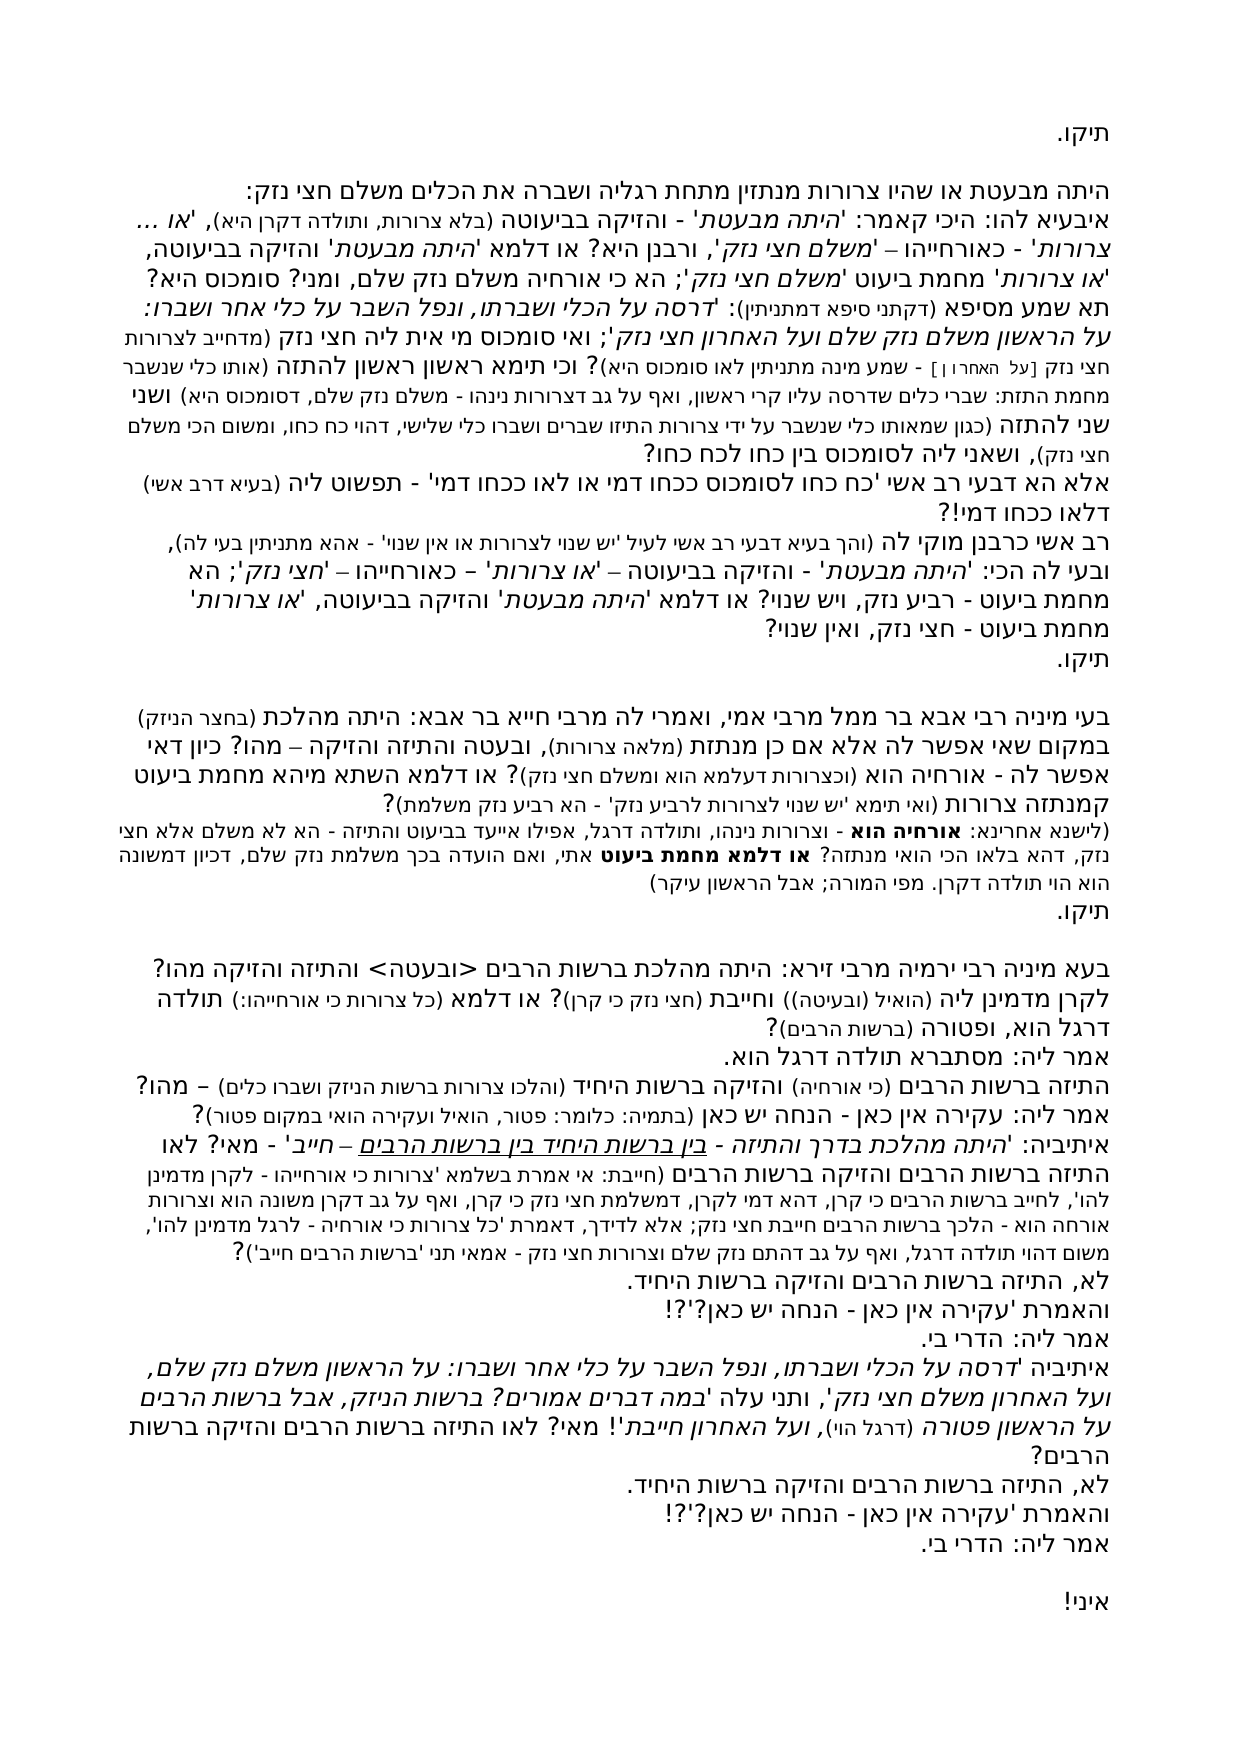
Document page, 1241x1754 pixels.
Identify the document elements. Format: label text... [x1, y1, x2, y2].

text איני! [118, 1587, 1110, 1616]
text אמר ליה: מסתברא תולדה דרגל הוא. [118, 1042, 1110, 1071]
text לא, התיזה ברשות הרבים והזיקה ברשות היחיד. [118, 1266, 1110, 1295]
text איבעיא להו: היכי קאמר: 'היתה מבעטת' - והזיקה בביעוטה (בלא צרורות, ותולדה דקרן היא), 'או ... צרורות' - כאורחייהו – 'משלם חצי נזק', ורבנן היא? או דלמא 'היתה מבעטת' והזיקה בביעוטה, 'או צרורות' מחמת ביעוט 'משלם חצי נזק'; הא כי אורחיה משלם נזק שלם, ומני? סומכוס היא? [118, 205, 1110, 293]
text והאמרת 'עקירה אין כאן - הנחה יש כאן?'?! [118, 1500, 1110, 1529]
text והאמרת 'עקירה אין כאן - הנחה יש כאן?'?! [118, 1295, 1110, 1324]
text התיזה ברשות הרבים (כי אורחיה) והזיקה ברשות היחיד (והלכו צרורות ברשות הניזק ושברו כלים) – מהו? [118, 1071, 1110, 1101]
text בעי מיניה רבי אבא בר ממל מרבי אמי, ואמרי לה מרבי חייא בר אבא: היתה מהלכת (בחצר הניזק) במקום שאי אפשר לה אלא אם כן מנתזת (מלאה צרורות), ובעטה והתיזה והזיקה – מהו? כיון דאי אפשר לה - אורחיה הוא (וכצרורות דעלמא הוא ומשלם חצי נזק)? או דלמא השתא מיהא מחמת ביעוט קמנתזה צרורות (ואי תימא 'יש שנוי לצרורות לרביע נזק' - הא רביע נזק משלמת)? [118, 702, 1110, 819]
text אמר ליה: עקירה אין כאן - הנחה יש כאן (בתמיה: כלומר: פטור, הואיל ועקירה הואי במקום פטור)? [118, 1101, 1110, 1130]
text תיקו. [118, 118, 1110, 147]
text תיקו. [118, 897, 1110, 926]
text תא שמע מסיפא (דקתני סיפא דמתניתין): 'דרסה על הכלי ושברתו, ונפל השבר על כלי אחר ושברו: על הראשון משלם נזק שלם ועל האחרון חצי נזק'; ואי סומכוס מי אית ליה חצי נזק (מדחייב לצרורות חצי נזק [על האחרון] - שמע מינה מתניתין לאו סומכוס היא)? וכי תימא ראשון ראשון להתזה (אותו כלי שנשבר מחמת התזת: שברי כלים שדרסה עליו קרי ראשון, ואף על גב דצרורות נינהו - משלם נזק שלם, דסומכוס היא) ושני שני להתזה (כגון שמאותו כלי שנשבר על ידי צרורות התיזו שברים ושברו כלי שלישי, דהוי כח כחו, ומשום הכי משלם חצי נזק), ושאני ליה לסומכוס בין כחו לכח כחו? [118, 293, 1110, 468]
text אלא הא דבעי רב אשי 'כח כחו לסומכוס ככחו דמי או לאו ככחו דמי' - תפשוט ליה (בעיא דרב אשי) דלאו ככחו דמי!? [118, 468, 1110, 527]
text (לישנא אחרינא: אורחיה הוא - וצרורות נינהו, ותולדה דרגל, אפילו אייעד בביעוט והתיזה - הא לא משלם אלא חצי נזק, דהא בלאו הכי הואי מנתזה? או דלמא מחמת ביעוט אתי, ואם הועדה בכך משלמת נזק שלם, דכיון דמשונה הוא הוי תולדה דקרן. מפי המורה; אבל הראשון עיקר) [118, 819, 1110, 897]
text אמר ליה: הדרי בי. [118, 1324, 1110, 1354]
text לא, התיזה ברשות הרבים והזיקה ברשות היחיד. [118, 1471, 1110, 1500]
text בעא מיניה רבי ירמיה מרבי זירא: היתה מהלכת ברשות הרבים <ובעטה> והתיזה והזיקה מהו? לקרן מדמינן ליה (הואיל (ובעיטה)) וחייבת (חצי נזק כי קרן)? או דלמא (כל צרורות כי אורחייהו:) תולדה דרגל הוא, ופטורה (ברשות הרבים)? [118, 954, 1110, 1042]
text היתה מבעטת או שהיו צרורות מנתזין מתחת רגליה ושברה את הכלים משלם חצי נזק: [118, 176, 1110, 205]
text תיקו. [118, 644, 1110, 673]
text איתיביה: 'היתה מהלכת בדרך והתיזה - בין ברשות היחיד בין ברשות הרבים – חייב' - מאי? לאו התיזה ברשות הרבים והזיקה ברשות הרבים (חייבת: אי אמרת בשלמא 'צרורות כי אורחייהו - לקרן מדמינן להו', לחייב ברשות הרבים כי קרן, דהא דמי לקרן, דמשלמת חצי נזק כי קרן, ואף על גב דקרן משונה הוא וצרורות אורחה הוא - הלכך ברשות הרבים חייבת חצי נזק; אלא לדידך, דאמרת 'כל צרורות כי אורחיה - לרגל מדמינן להו', משום דהוי תולדה דרגל, ואף על גב דהתם נזק שלם וצרורות חצי נזק - אמאי תני 'ברשות הרבים חייב')? [118, 1130, 1110, 1266]
text אמר ליה: הדרי בי. [118, 1529, 1110, 1558]
text איתיביה 'דרסה על הכלי ושברתו, ונפל השבר על כלי אחר ושברו: על הראשון משלם נזק שלם, ועל האחרון משלם חצי נזק', ותני עלה 'במה דברים אמורים? ברשות הניזק, אבל ברשות הרבים על הראשון פטורה (דרגל הוי), ועל האחרון חייבת'! מאי? לאו התיזה ברשות הרבים והזיקה ברשות הרבים? [118, 1354, 1110, 1471]
text רב אשי כרבנן מוקי לה (והך בעיא דבעי רב אשי לעיל 'יש שנוי לצרורות או אין שנוי' - אהא מתניתין בעי לה), ובעי לה הכי: 'היתה מבעטת' - והזיקה בביעוטה – 'או צרורות' – כאורחייהו – 'חצי נזק'; הא מחמת ביעוט - רביע נזק, ויש שנוי? או דלמא 'היתה מבעטת' והזיקה בביעוטה, 'או צרורות' מחמת ביעוט - חצי נזק, ואין שנוי? [118, 527, 1110, 644]
